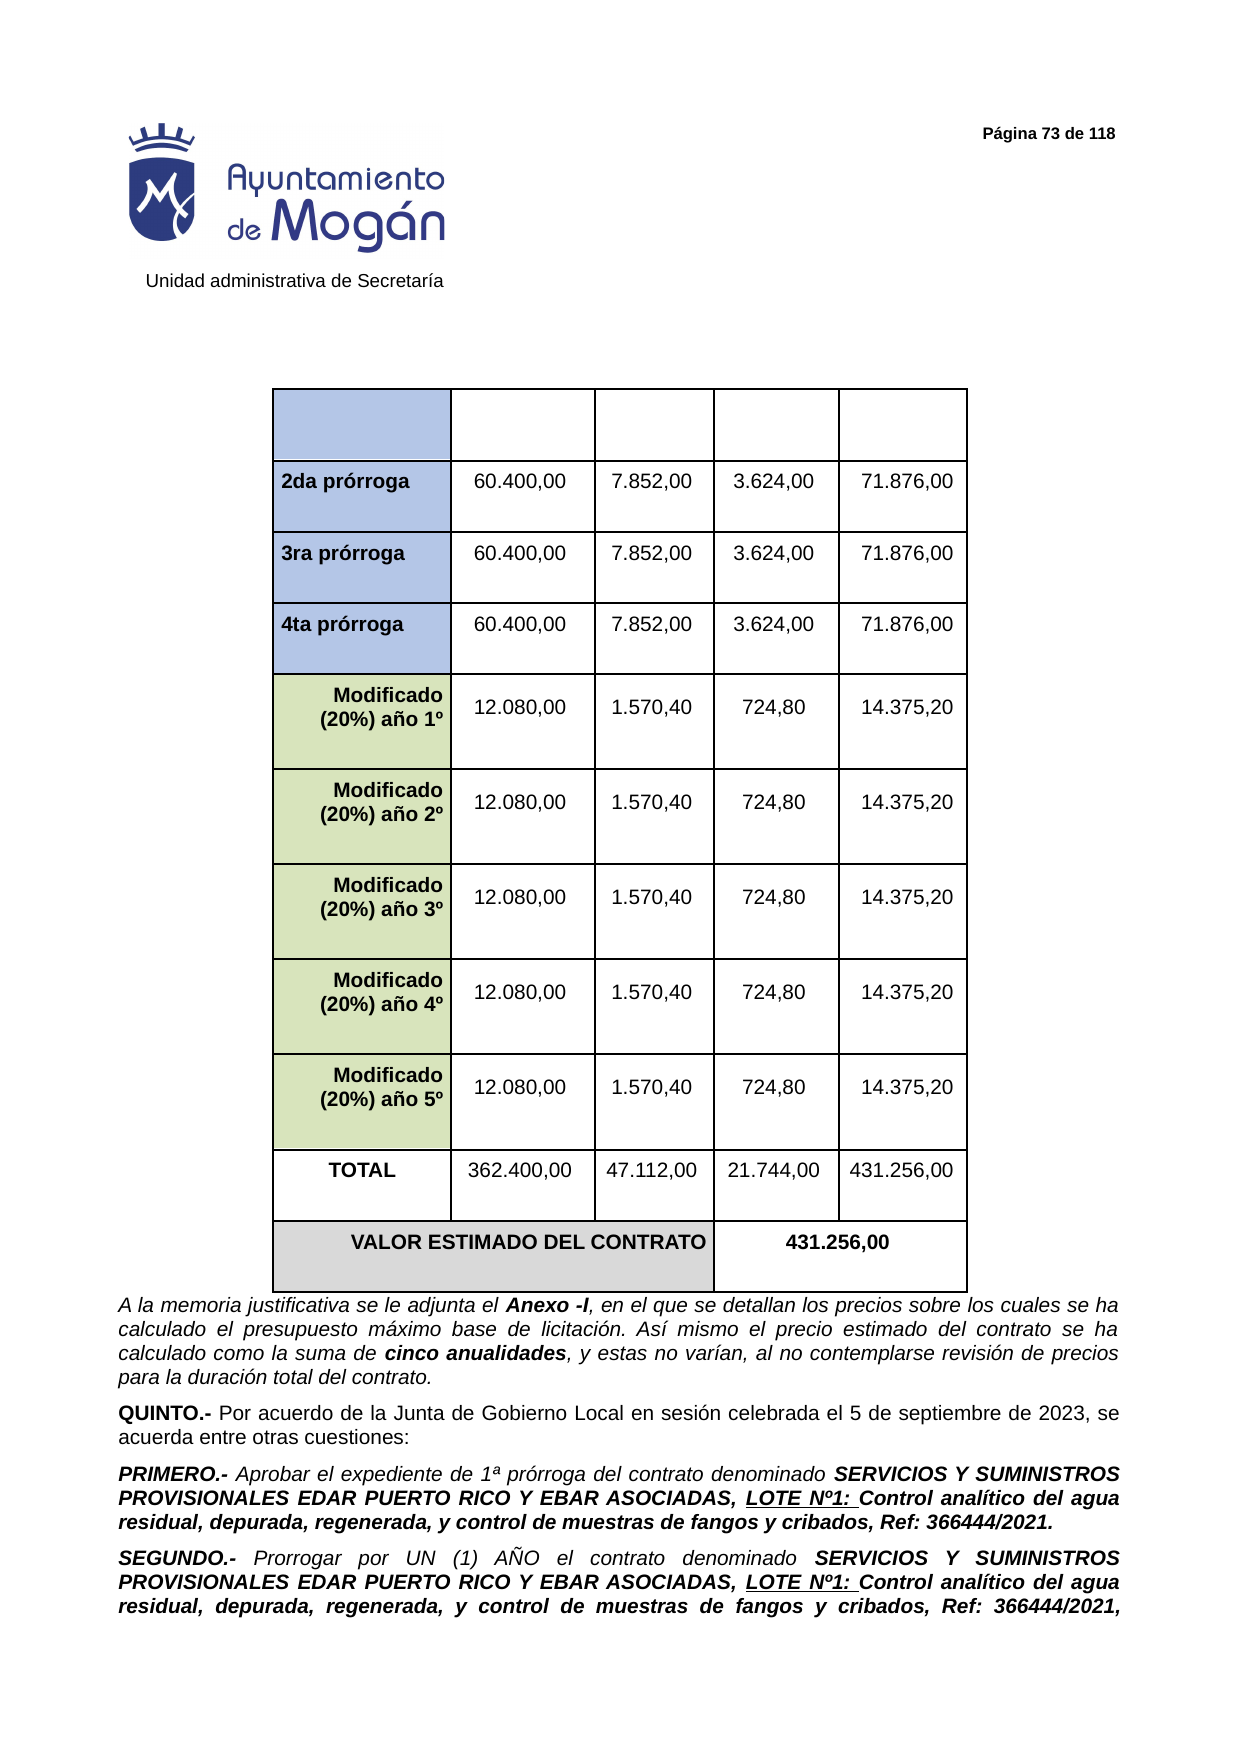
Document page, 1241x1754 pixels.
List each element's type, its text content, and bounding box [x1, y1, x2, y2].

table_cell 1.570,40 [596, 865, 713, 958]
table_cell 14.375,20 [840, 770, 966, 863]
table_cell Modificado (20%) año 5º [274, 1055, 450, 1148]
table_cell 7.852,00 [596, 604, 713, 673]
text QUINTO.- Por acuerdo de la Junta de Gobierno Local en sesión celebrada el 5 de septiembre de 2023, se acuerda entre otras cuestiones: [118, 1401, 1122, 1449]
table_cell 14.375,20 [840, 675, 966, 768]
table_cell 3.624,00 [715, 533, 838, 602]
table_cell 21.744,00 [715, 1151, 838, 1219]
table_cell TOTAL [274, 1151, 450, 1219]
table_cell 71.876,00 [840, 462, 966, 531]
table_cell 47.112,00 [596, 1151, 713, 1219]
table_cell 724,80 [715, 960, 838, 1053]
table_cell 12.080,00 [452, 770, 594, 863]
table_cell 362.400,00 [452, 1151, 594, 1219]
text A la memoria justificativa se le adjunta el Anexo -I, en el que se detallan los precios sobre los cuales se ha calculado el presupuesto máximo base de licitación. Así mismo el precio estimado del contrato se ha calculado como la suma de cinco anualidades, y estas no varían, al no contemplarse revisión de precios para la duración total del contrato. [118, 1293, 1122, 1389]
table_cell 1.570,40 [596, 675, 713, 768]
table_cell 12.080,00 [452, 1055, 594, 1148]
table_cell 724,80 [715, 770, 838, 863]
table_cell 4ta prórroga [274, 604, 450, 673]
table_cell 14.375,20 [840, 960, 966, 1053]
table_cell 71.876,00 [840, 533, 966, 602]
table_cell 71.876,00 [840, 604, 966, 673]
table_cell 12.080,00 [452, 960, 594, 1053]
table_cell 3.624,00 [715, 604, 838, 673]
table_cell [452, 390, 594, 459]
table_cell 3.624,00 [715, 462, 838, 531]
table_cell [840, 390, 966, 459]
table_cell [596, 390, 713, 459]
table_cell 60.400,00 [452, 462, 594, 531]
table_cell Modificado (20%) año 1º [274, 675, 450, 768]
table_cell 2da prórroga [274, 462, 450, 531]
table_cell Modificado (20%) año 2º [274, 770, 450, 863]
table_cell 724,80 [715, 865, 838, 958]
table_cell Modificado (20%) año 4º [274, 960, 450, 1053]
table_cell 7.852,00 [596, 533, 713, 602]
table_cell [715, 390, 838, 459]
table_cell 724,80 [715, 675, 838, 768]
table_cell 12.080,00 [452, 865, 594, 958]
table_cell 1.570,40 [596, 770, 713, 863]
picture [128, 123, 445, 259]
table_cell VALOR ESTIMADO DEL CONTRATO [274, 1222, 713, 1291]
table_cell 431.256,00 [840, 1151, 966, 1219]
table_cell 724,80 [715, 1055, 838, 1148]
table_cell 7.852,00 [596, 462, 713, 531]
table_cell 12.080,00 [452, 675, 594, 768]
table_cell Modificado (20%) año 3º [274, 865, 450, 958]
table_cell [274, 390, 450, 459]
table_cell 1.570,40 [596, 1055, 713, 1148]
table_cell 431.256,00 [715, 1222, 966, 1291]
table_cell 14.375,20 [840, 1055, 966, 1148]
table_cell 3ra prórroga [274, 533, 450, 602]
table_cell 60.400,00 [452, 604, 594, 673]
table_cell 60.400,00 [452, 533, 594, 602]
table_cell 1.570,40 [596, 960, 713, 1053]
text PRIMERO.- Aprobar el expediente de 1ª prórroga del contrato denominado SERVICIOS Y SUMINISTROS PROVISIONALES EDAR PUERTO RICO Y EBAR ASOCIADAS, LOTE Nº1: Control analítico del agua residual, depurada, regenerada, y control de muestras de fangos y cribados, Ref: 366444/2021. [118, 1462, 1122, 1533]
text SEGUNDO.- Prorrogar por UN (1) AÑO el contrato denominado SERVICIOS Y SUMINISTROS PROVISIONALES EDAR PUERTO RICO Y EBAR ASOCIADAS, LOTE Nº1: Control analítico del agua residual, depurada, regenerada, y control de muestras de fangos y cribados, Ref: 366444/2021, [118, 1546, 1122, 1618]
table_cell 14.375,20 [840, 865, 966, 958]
